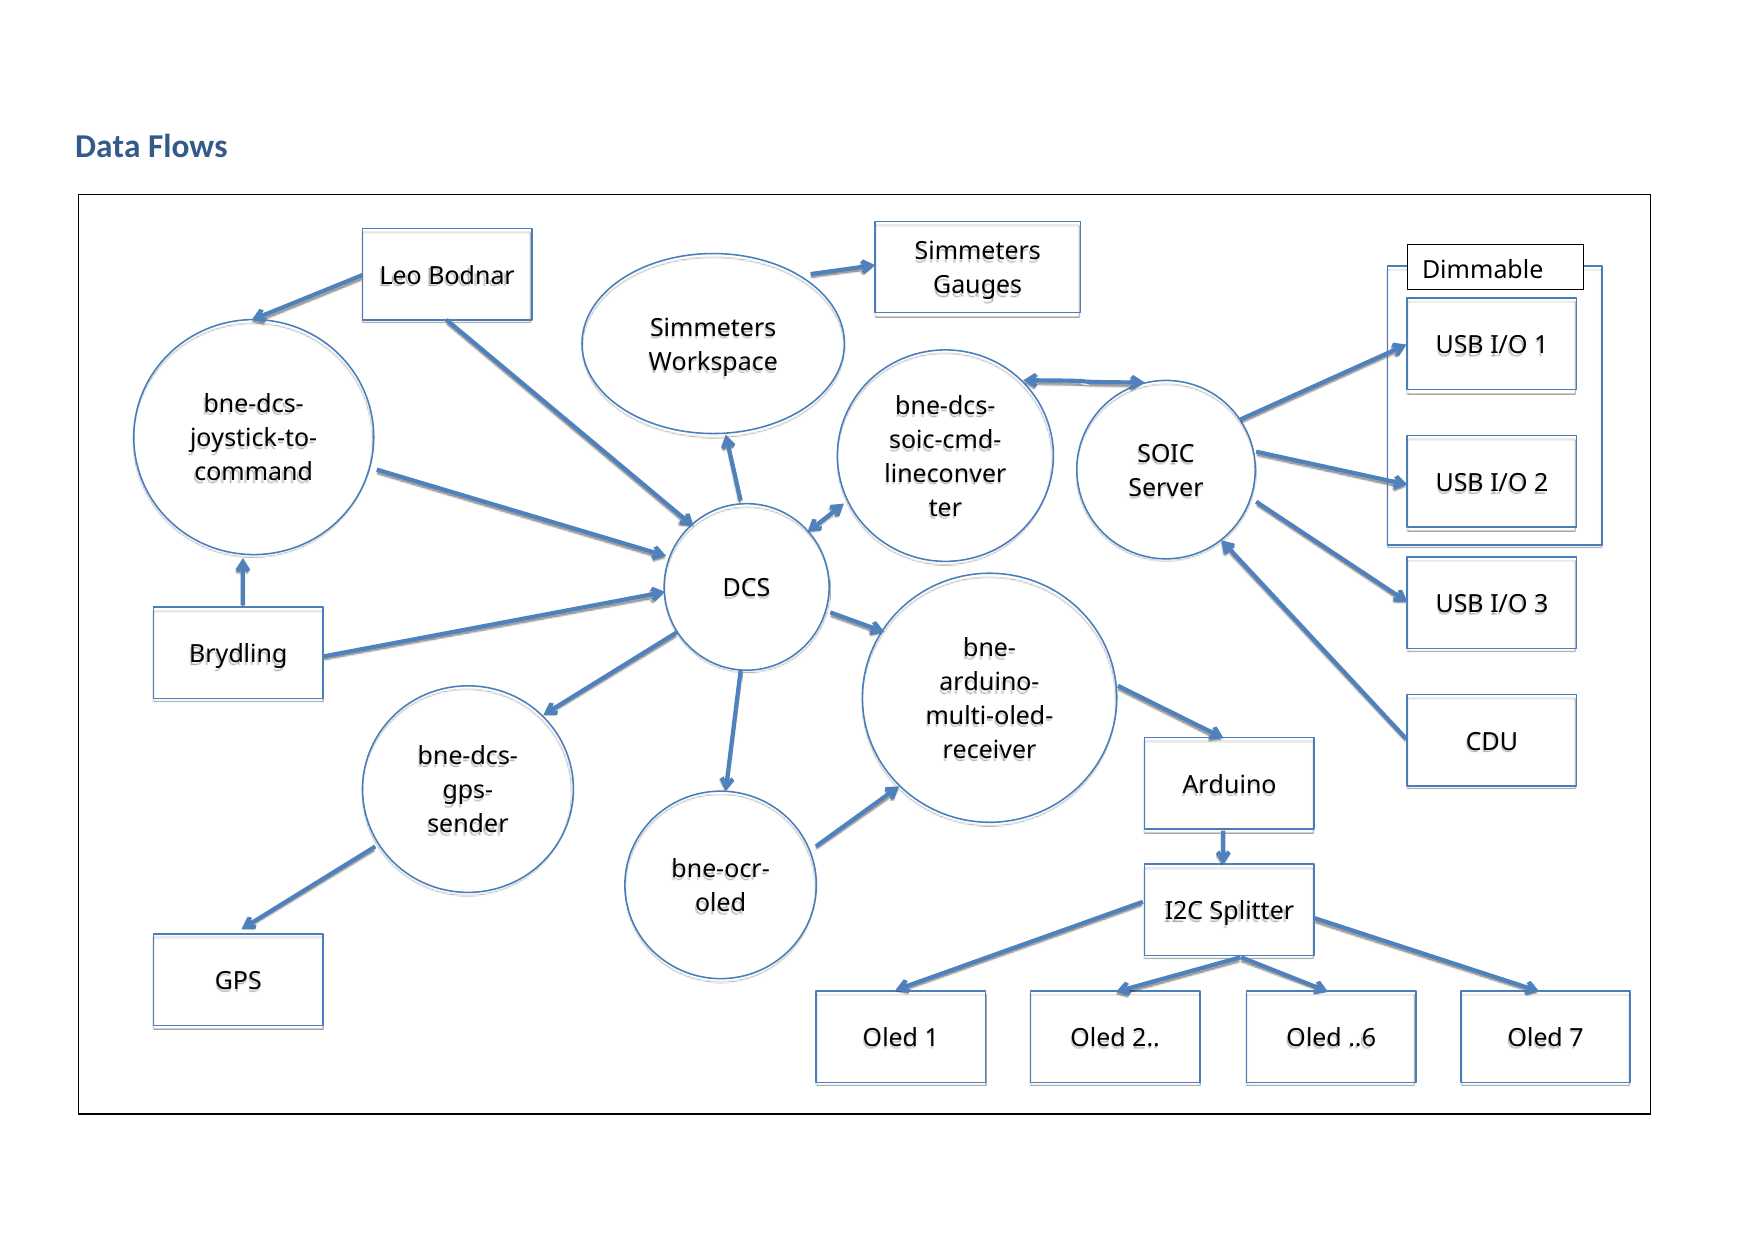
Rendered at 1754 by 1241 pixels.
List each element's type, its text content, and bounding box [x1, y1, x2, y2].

subtitle Data Flows [75, 125, 1679, 166]
